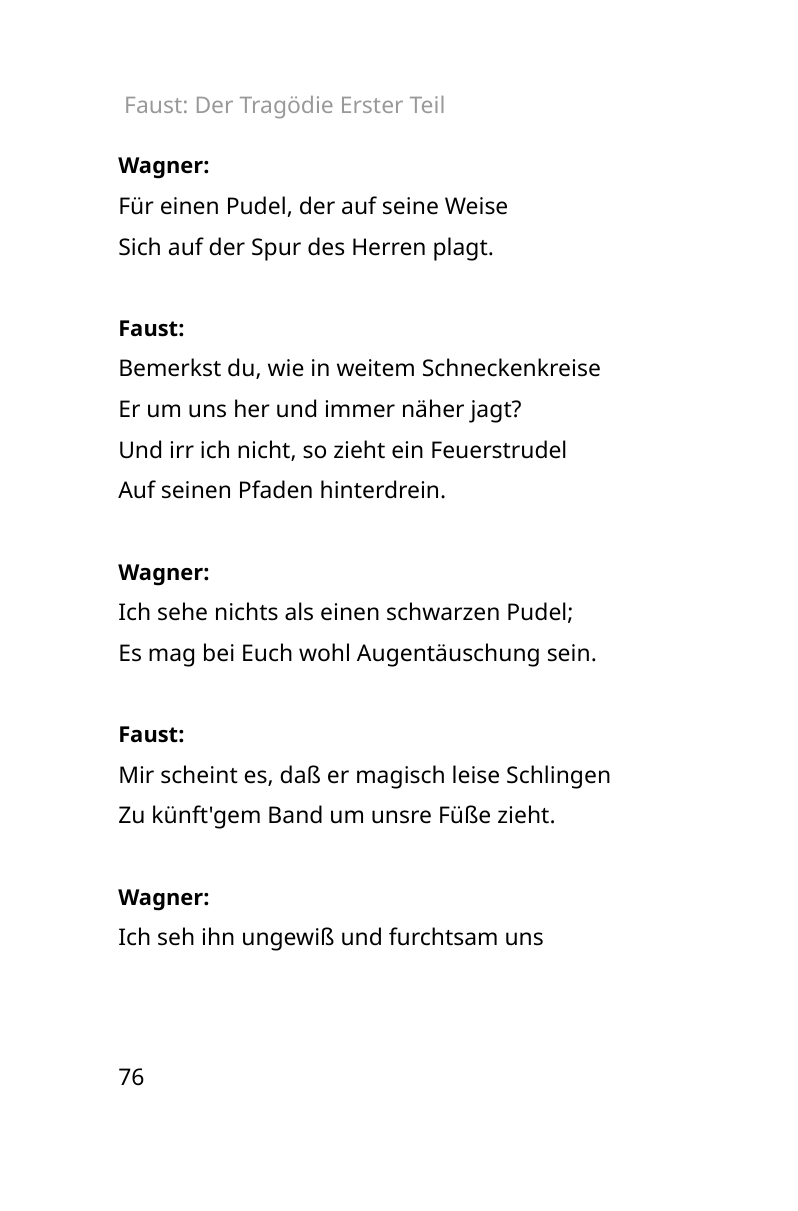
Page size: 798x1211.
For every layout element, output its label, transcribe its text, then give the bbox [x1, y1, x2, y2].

text Wagner: Ich seh ihn ungewiß und furchtsam uns [118, 858, 679, 952]
text Faust: Mir scheint es, daß er magisch leise Schlingen Zu künft'gem Band um unsre Füße zieht. [118, 695, 679, 831]
text Wagner: Ich sehe nichts als einen schwarzen Pudel; Es mag bei Euch wohl Augentäuschung sein. [118, 533, 679, 668]
text Faust: Bemerkst du, wie in weitem Schneckenkreise Er um uns her und immer näher jagt? Und irr ich nicht, so zieht ein Feuerstrudel Auf seinen Pfaden hinterdrein. [118, 289, 679, 506]
text Wagner: Für einen Pudel, der auf seine Weise Sich auf der Spur des Herren plagt. [118, 149, 679, 262]
